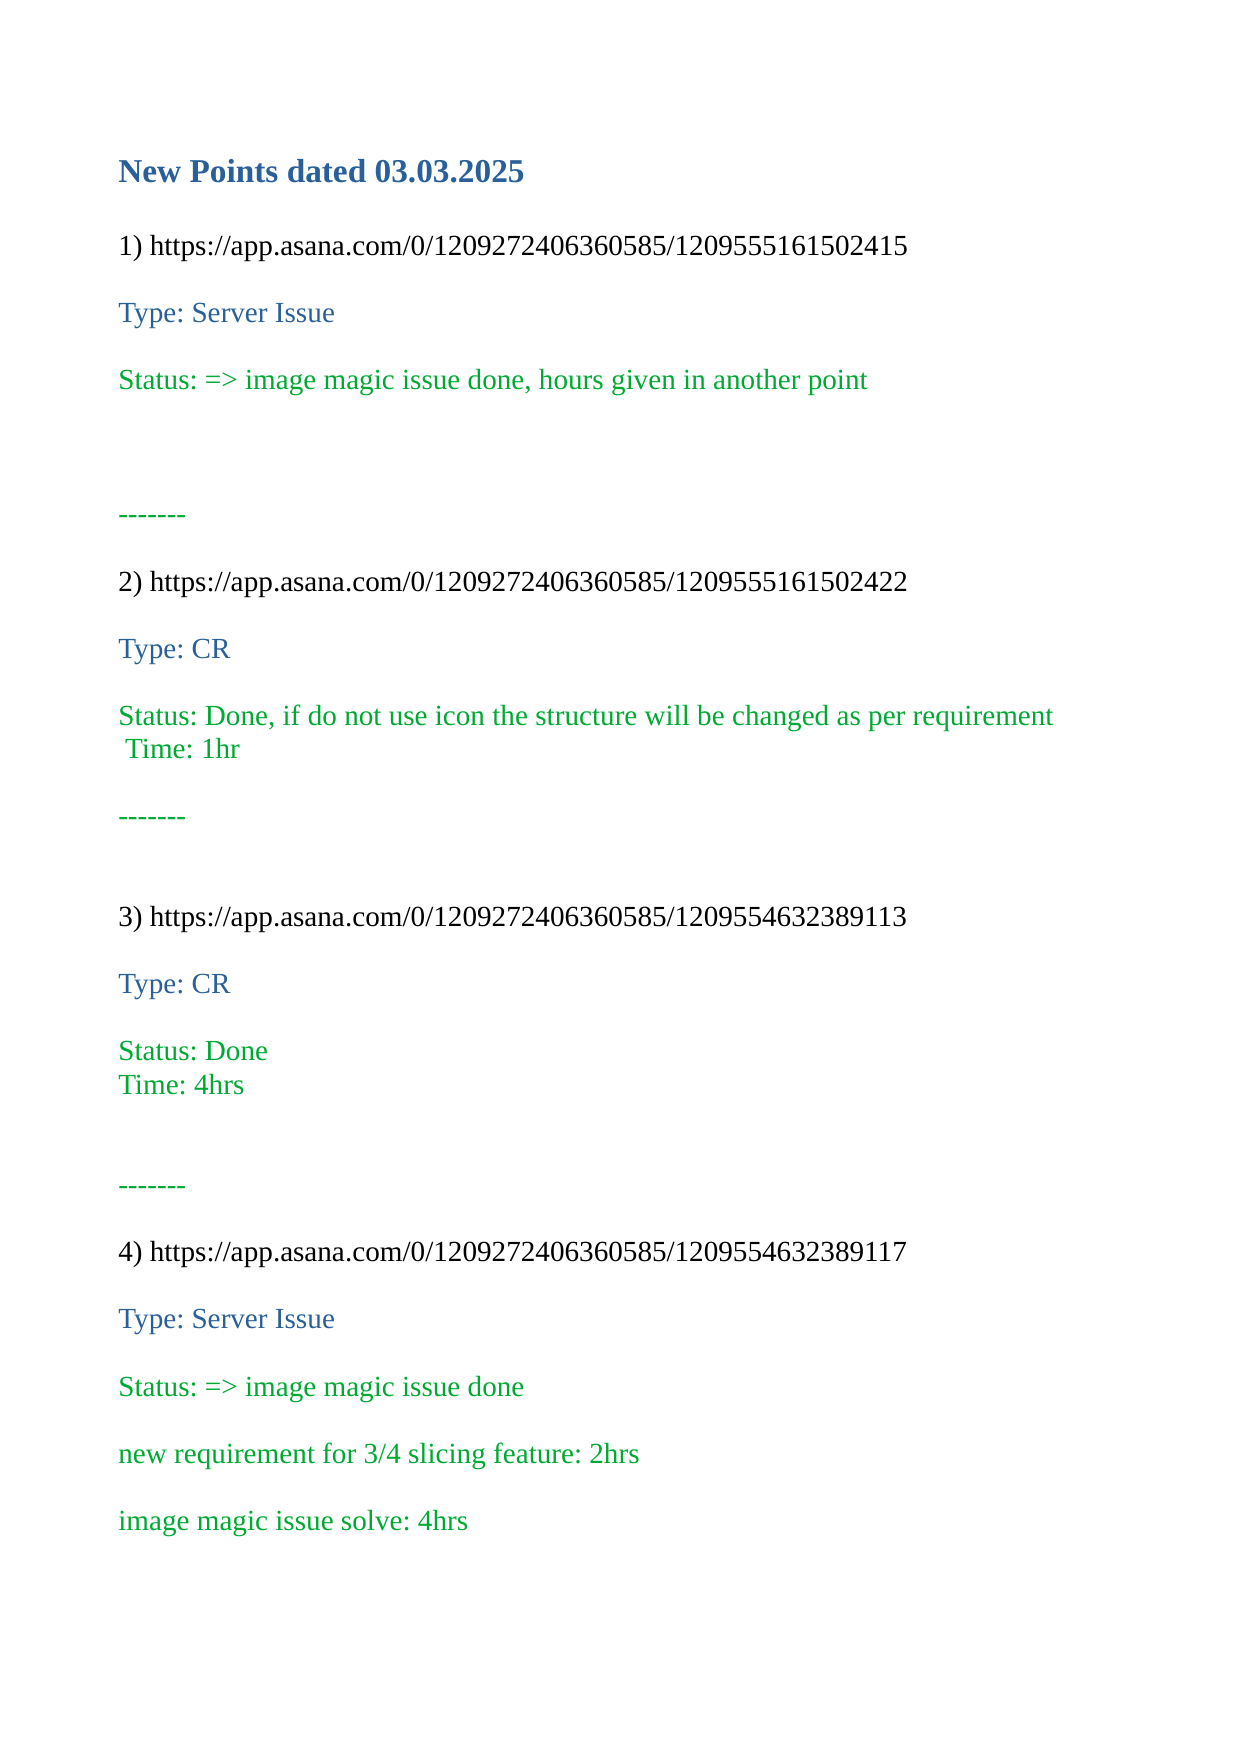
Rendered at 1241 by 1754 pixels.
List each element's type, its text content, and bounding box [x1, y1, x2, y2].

text Time: 1hr [118, 731, 1122, 765]
text Type: CR [118, 966, 1122, 1000]
text New Points dated 03.03.2025 [118, 152, 1122, 190]
text ------- [118, 1167, 1122, 1201]
text Status: Done, if do not use icon the structure will be changed as per requirement [118, 698, 1122, 731]
text Status: Done Time: 4hrs [118, 1033, 1122, 1100]
text ------- [118, 798, 1122, 832]
text Status: => image magic issue done, hours given in another point [118, 362, 1122, 396]
text ------- [118, 497, 1122, 530]
text 2) https://app.asana.com/0/1209272406360585/1209555161502422 [118, 564, 1122, 597]
text image magic issue solve: 4hrs [118, 1503, 1122, 1536]
text new requirement for 3/4 slicing feature: 2hrs [118, 1436, 1122, 1469]
text Type: CR [118, 631, 1122, 664]
text 1) https://app.asana.com/0/1209272406360585/1209555161502415 [118, 228, 1122, 262]
text Type: Server Issue [118, 295, 1122, 329]
text Type: Server Issue [118, 1302, 1122, 1335]
text 4) https://app.asana.com/0/1209272406360585/1209554632389117 [118, 1234, 1122, 1268]
text 3) https://app.asana.com/0/1209272406360585/1209554632389113 [118, 899, 1122, 933]
text Status: => image magic issue done [118, 1369, 1122, 1402]
